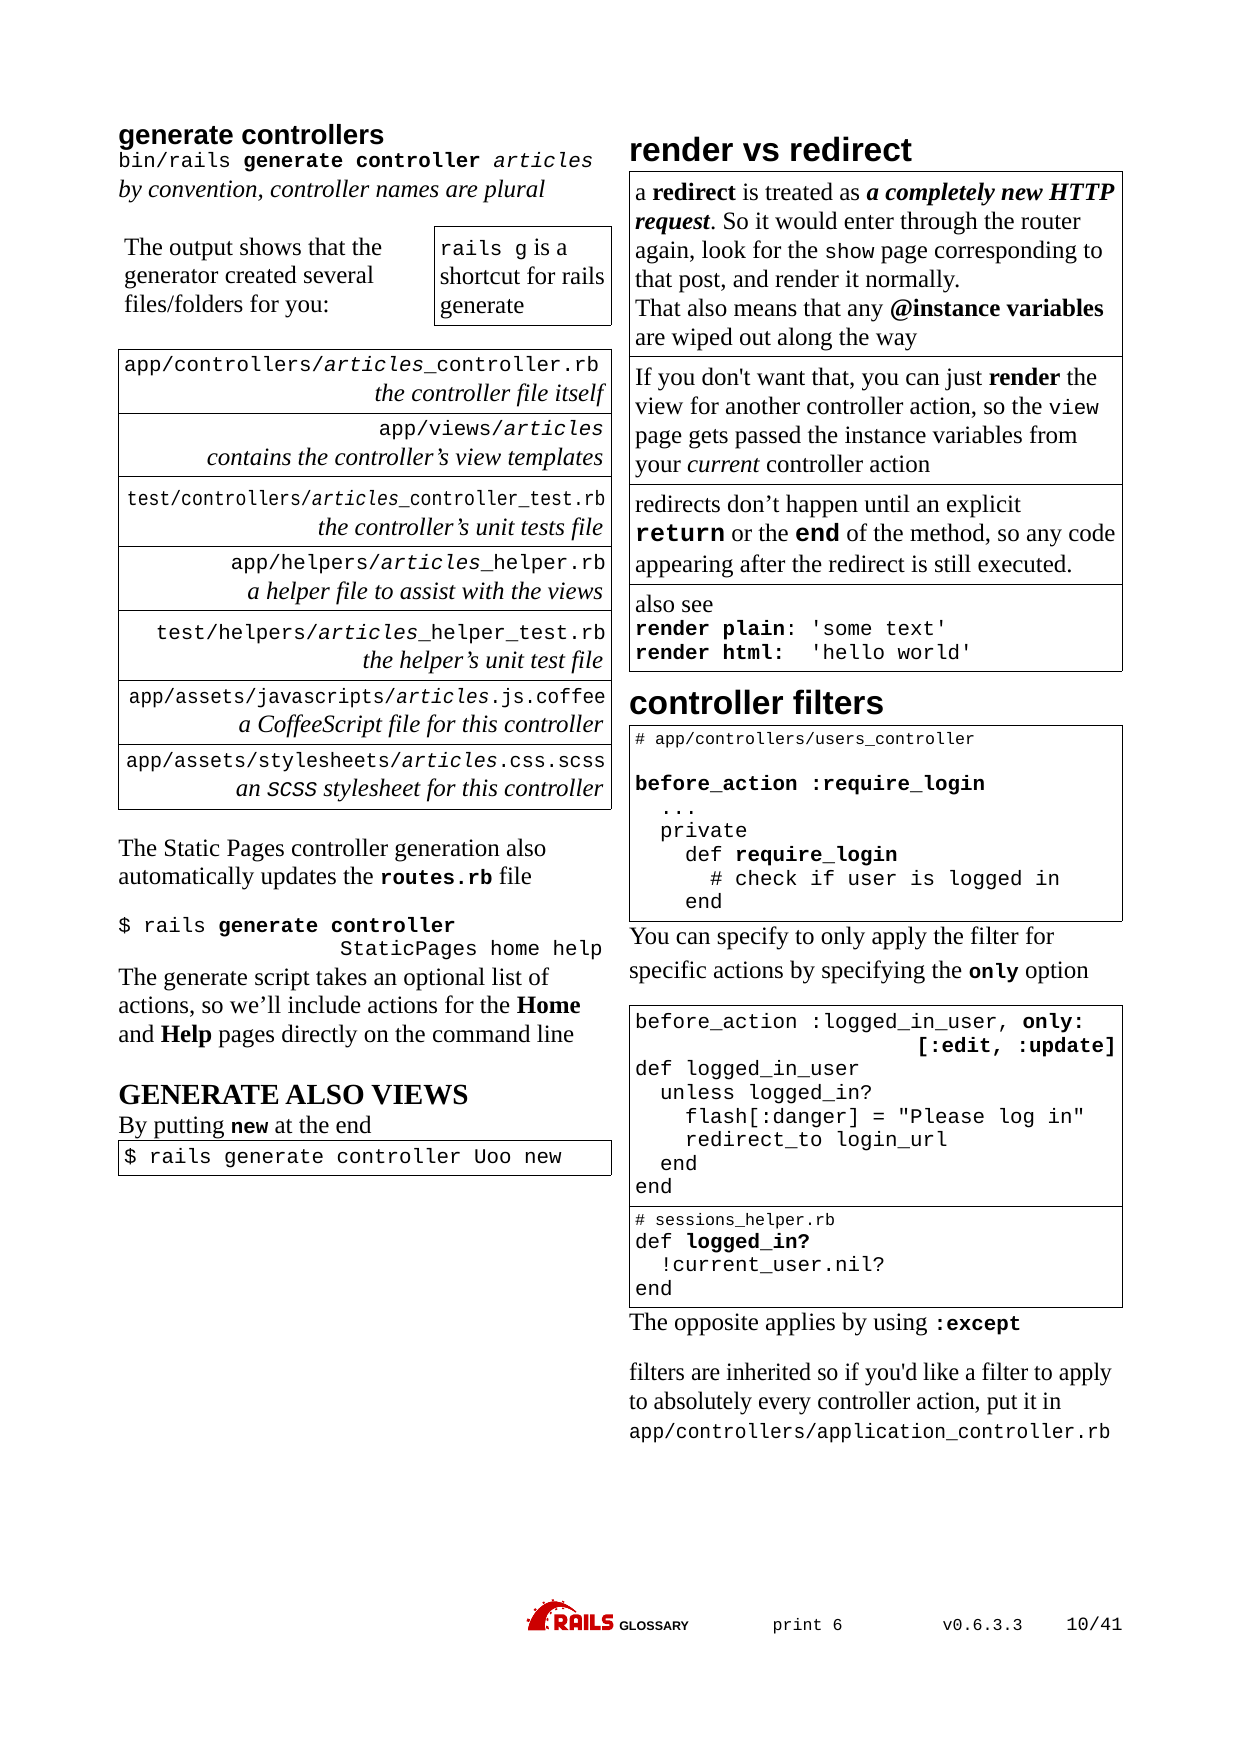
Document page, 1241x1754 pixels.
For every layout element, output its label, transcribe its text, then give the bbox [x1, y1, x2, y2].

text You can specify to only apply the filter for specific actions by specifying the only option [629, 922, 1122, 985]
table_cell also see render plain: 'some text' render html: 'hello world' [630, 585, 1122, 671]
text By putting new at the end [118, 1110, 611, 1140]
text $ rails generate controller [118, 914, 611, 938]
text The generate script takes an optional list of actions, so we’ll include actions for the Home and Help pages directly on the command line [118, 962, 611, 1048]
table_cell app/views/articles contains the controller’s view templates [119, 414, 611, 476]
table_cell test/helpers/articles_helper_test.rb the helper’s unit test file [119, 611, 611, 680]
table_cell # sessions_helper.rb def logged_in? !current_user.nil? end [630, 1207, 1122, 1307]
table_header a redirect is treated as a completely new HTTP request. So it would enter through the router again, look for the show page corresponding to that post, and render it normally. That also means that any @instance variables are wiped out along the way [630, 172, 1122, 356]
table_header The output shows that the generator created several files/folders for you: [118, 226, 434, 325]
table_header rails g is a shortcut for rails generate [435, 227, 611, 325]
table_cell If you don't want that, you can just render the view for another controller action, so the view page gets passed the instance variables from your current controller action [630, 357, 1122, 484]
table_cell test/controllers/articles_controller_test.rb the controller’s unit tests file [119, 477, 611, 546]
subtitle render vs redirect [629, 130, 1122, 168]
subtitle controller filters [629, 683, 1122, 722]
table_header app/controllers/articles_controller.rb the controller file itself [119, 350, 611, 412]
text filters are inherited so if you'd like a filter to apply to absolutely every controller action, put it in app/controllers/application_controller.rb [629, 1357, 1122, 1444]
table_cell app/helpers/articles_helper.rb a helper file to assist with the views [119, 547, 611, 610]
table_cell redirects don’t happen until an explicit return or the end of the method, so any code appearing after the redirect is still executed. [630, 485, 1122, 584]
table_cell app/assets/stylesheets/articles.css.scss an SCSS stylesheet for this controller [119, 745, 611, 809]
text StaticPages home help [118, 938, 611, 962]
text The opposite applies by using :except [629, 1308, 1122, 1337]
text bin/rails generate controller articles [118, 150, 611, 174]
table_header # app/controllers/users_controller before_action :require_login ... private def require_login # check if user is logged in end [630, 726, 1122, 921]
table_header $ rails generate controller Uoo new [119, 1141, 611, 1175]
subtitle generate controllers [118, 118, 611, 150]
text by convention, controller names are plural [118, 174, 611, 202]
text The Static Pages controller generation also automatically updates the routes.rb file [118, 833, 611, 891]
table_header before_action :logged_in_user, only: [:edit, :update] def logged_in_user unless logged_in? flash[:danger] = "Please log in" redirect_to login_url end end [630, 1006, 1122, 1206]
text GENERATE ALSO VIEWS [118, 1077, 611, 1110]
table_cell app/assets/javascripts/articles.js.coffee a CoffeeScript file for this controller [119, 681, 611, 744]
